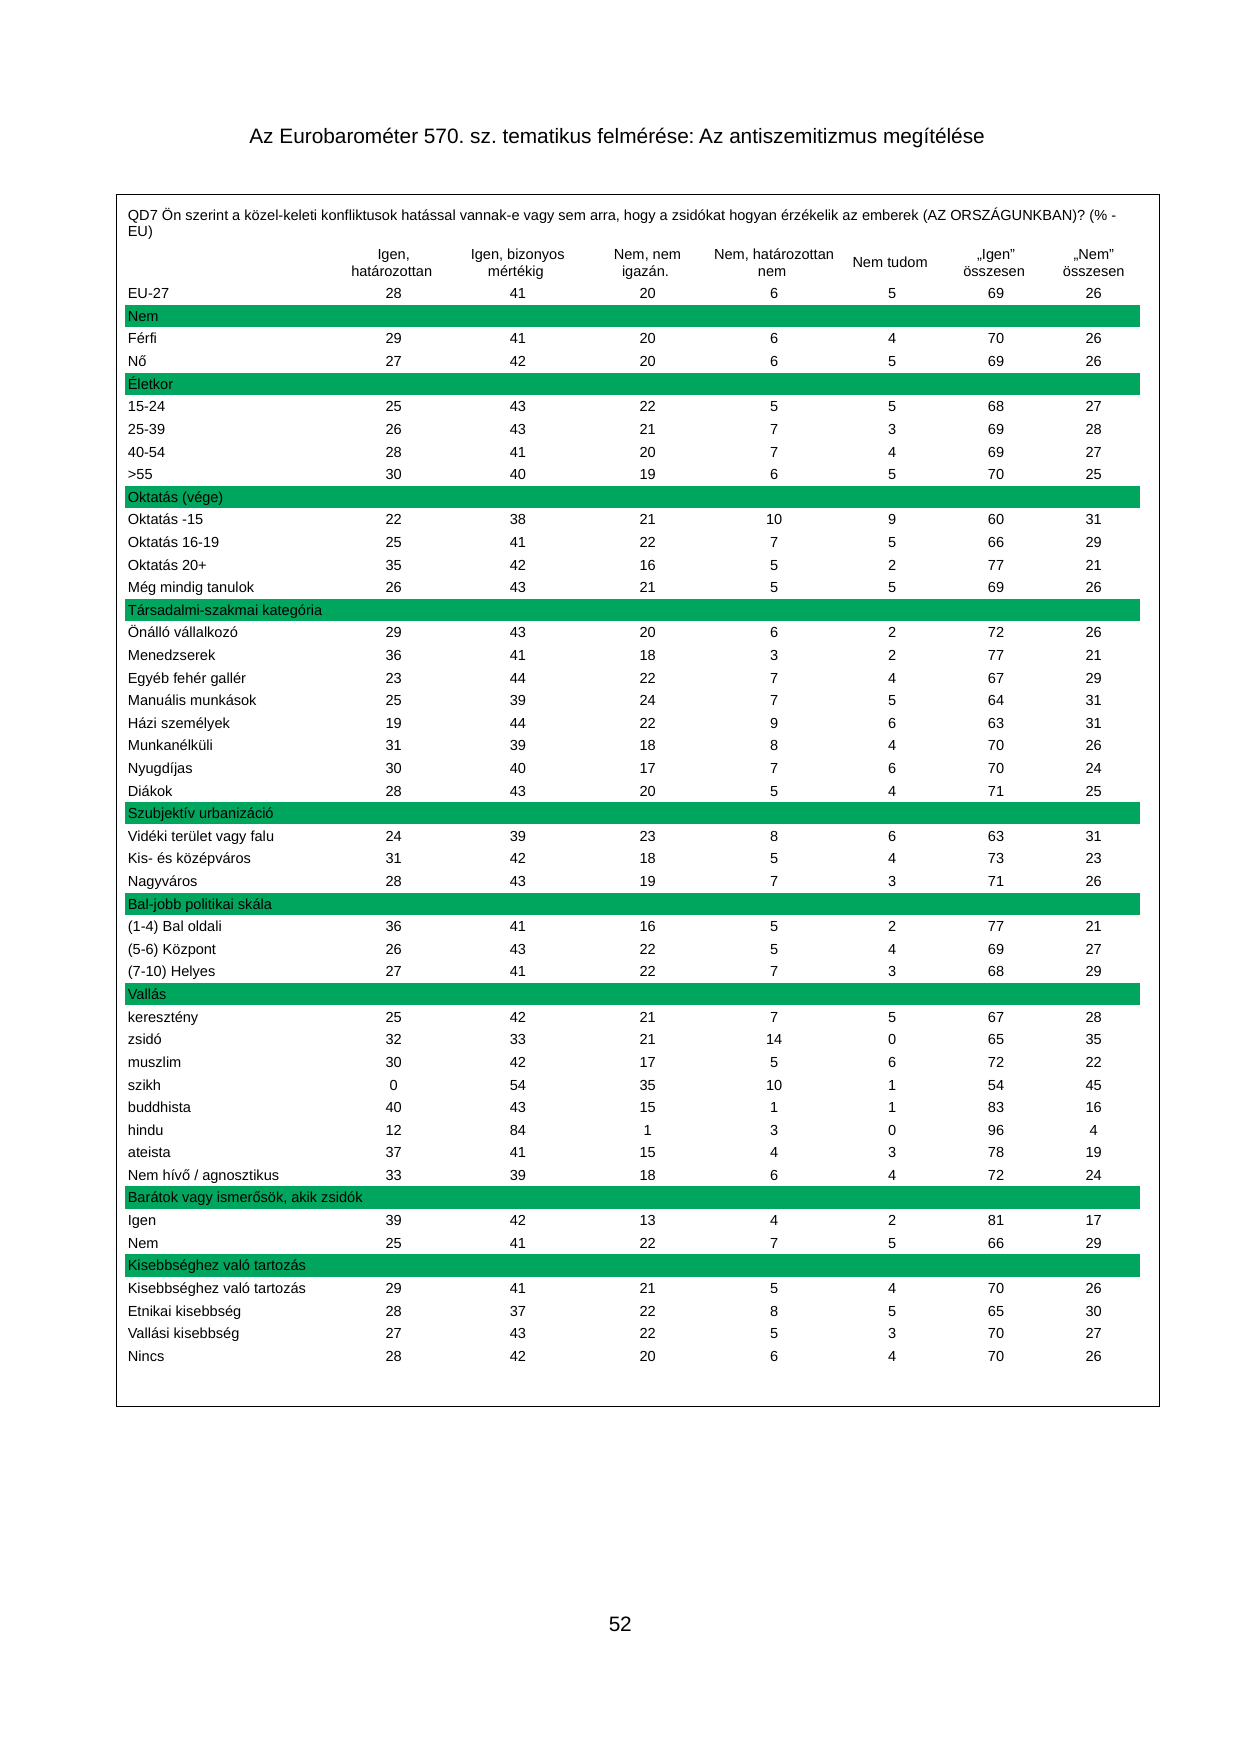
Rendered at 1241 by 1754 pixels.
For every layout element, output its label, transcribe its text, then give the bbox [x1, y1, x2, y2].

table_cell 6 [709, 327, 839, 350]
table_cell 42 [450, 1051, 586, 1073]
table_cell Nem [125, 305, 1140, 327]
table_cell 18 [586, 734, 709, 757]
table_cell 22 [586, 960, 709, 983]
table_cell 40-54 [125, 440, 337, 463]
table_cell 18 [586, 847, 709, 870]
table_cell 41 [450, 531, 586, 553]
table_cell (1-4) Bal oldali [125, 915, 337, 938]
table_cell 21 [1047, 553, 1140, 576]
table_cell Oktatás (vége) [125, 486, 1140, 508]
table_cell 40 [337, 1096, 450, 1118]
table_cell 24 [1047, 1164, 1140, 1186]
table_cell 39 [450, 689, 586, 712]
table_cell 20 [586, 1345, 709, 1367]
table_cell szikh [125, 1073, 337, 1096]
table_cell Vallás [125, 983, 1140, 1005]
table_cell 5 [839, 282, 945, 305]
table_cell Oktatás -15 [125, 508, 337, 531]
table_cell [125, 243, 337, 282]
table_cell 22 [337, 508, 450, 531]
table_cell 26 [1047, 621, 1140, 644]
table_cell 72 [945, 1051, 1047, 1073]
table_cell ateista [125, 1141, 337, 1164]
table_cell 22 [586, 666, 709, 689]
table_cell 42 [450, 1345, 586, 1367]
table_cell 28 [337, 282, 450, 305]
table_cell 9 [709, 712, 839, 734]
table_cell 41 [450, 644, 586, 666]
table_cell 69 [945, 282, 1047, 305]
table_cell 41 [450, 282, 586, 305]
table_cell 7 [709, 418, 839, 440]
table_cell 6 [839, 1051, 945, 1073]
table_cell 25 [1047, 779, 1140, 802]
table_cell 10 [709, 1073, 839, 1096]
table_cell 5 [839, 1299, 945, 1322]
table_cell 5 [709, 553, 839, 576]
table_cell 41 [450, 960, 586, 983]
table_cell 30 [337, 757, 450, 779]
table_cell 12 [337, 1119, 450, 1141]
table_cell EU-27 [125, 282, 337, 305]
table_cell 41 [450, 1231, 586, 1254]
table_cell 21 [1047, 915, 1140, 938]
table_cell 15 [586, 1096, 709, 1118]
table_cell 5 [839, 395, 945, 418]
table_cell 41 [450, 915, 586, 938]
table_cell 42 [450, 847, 586, 870]
table_cell 27 [1047, 938, 1140, 960]
table_cell 41 [450, 440, 586, 463]
table_cell 78 [945, 1141, 1047, 1164]
table_cell 29 [337, 327, 450, 350]
table_cell 37 [450, 1299, 586, 1322]
table_cell Igen, határozottan [337, 243, 450, 282]
table_cell 84 [450, 1119, 586, 1141]
table_cell 43 [450, 576, 586, 598]
table_cell Társadalmi-szakmai kategória [125, 599, 1140, 621]
table_cell 66 [945, 1231, 1047, 1254]
table_cell Vallási kisebbség [125, 1322, 337, 1344]
table_cell 5 [839, 463, 945, 486]
table_cell 3 [709, 644, 839, 666]
table_cell 43 [450, 938, 586, 960]
table_cell 42 [450, 1005, 586, 1028]
table_cell 29 [337, 621, 450, 644]
table_cell 5 [709, 395, 839, 418]
table_cell 6 [839, 712, 945, 734]
table_cell 8 [709, 825, 839, 847]
table_cell 4 [839, 327, 945, 350]
table_cell 3 [709, 1119, 839, 1141]
table_cell 66 [945, 531, 1047, 553]
table_cell 24 [586, 689, 709, 712]
table_cell 26 [1047, 576, 1140, 598]
table_cell 43 [450, 1322, 586, 1344]
table_cell 21 [586, 576, 709, 598]
table_cell 31 [1047, 825, 1140, 847]
table_cell 81 [945, 1209, 1047, 1231]
table_cell 44 [450, 712, 586, 734]
table_cell 63 [945, 712, 1047, 734]
table_cell 5 [709, 779, 839, 802]
table_cell 83 [945, 1096, 1047, 1118]
table_cell 2 [839, 621, 945, 644]
table_cell 37 [337, 1141, 450, 1164]
table_cell 2 [839, 553, 945, 576]
table_cell 17 [586, 757, 709, 779]
table_cell 4 [839, 734, 945, 757]
table_cell Még mindig tanulok [125, 576, 337, 598]
table_cell 5 [839, 1005, 945, 1028]
table_cell 3 [839, 870, 945, 892]
table_cell 26 [1047, 350, 1140, 372]
table_cell Életkor [125, 373, 1140, 395]
table_cell Nem, határozottan nem [709, 243, 839, 282]
table_cell 29 [1047, 531, 1140, 553]
table_cell 4 [839, 938, 945, 960]
table_cell 1 [709, 1096, 839, 1118]
table_cell 7 [709, 666, 839, 689]
table_cell 21 [586, 1277, 709, 1299]
table_cell 22 [586, 1231, 709, 1254]
table_cell 70 [945, 1322, 1047, 1344]
table_cell 77 [945, 644, 1047, 666]
table_cell 31 [337, 734, 450, 757]
table_cell 77 [945, 553, 1047, 576]
table_cell 8 [709, 734, 839, 757]
table_cell 5 [709, 847, 839, 870]
table_cell 17 [586, 1051, 709, 1073]
table_cell hindu [125, 1119, 337, 1141]
table_cell 69 [945, 418, 1047, 440]
table_cell 25 [337, 531, 450, 553]
table_cell 29 [1047, 960, 1140, 983]
table_cell Vidéki terület vagy falu [125, 825, 337, 847]
table_header QD7 Ön szerint a közel-keleti konfliktusok hatással vannak-e vagy sem arra, hogy a zsidókat hogyan érzékelik az emberek (AZ ORSZÁGUNKBAN)? (% - EU) [125, 203, 1140, 243]
table_cell 6 [709, 1345, 839, 1367]
table_cell Kisebbséghez való tartozás [125, 1277, 337, 1299]
table_cell 6 [709, 1164, 839, 1186]
table_cell 7 [709, 1005, 839, 1028]
table_cell 27 [1047, 1322, 1140, 1344]
table_cell keresztény [125, 1005, 337, 1028]
table_cell 31 [1047, 712, 1140, 734]
table_cell 7 [709, 440, 839, 463]
table_cell Oktatás 16-19 [125, 531, 337, 553]
table_cell 4 [839, 847, 945, 870]
table_cell 22 [586, 712, 709, 734]
table_cell 27 [337, 960, 450, 983]
table_cell 70 [945, 327, 1047, 350]
table_cell 1 [839, 1096, 945, 1118]
table_cell 28 [1047, 1005, 1140, 1028]
table_cell 25 [337, 1231, 450, 1254]
table_cell 96 [945, 1119, 1047, 1141]
table_cell Etnikai kisebbség [125, 1299, 337, 1322]
table_cell 41 [450, 1277, 586, 1299]
table_cell 19 [1047, 1141, 1140, 1164]
table_cell 5 [839, 1231, 945, 1254]
table_cell 4 [839, 779, 945, 802]
table_cell 4 [839, 1277, 945, 1299]
table_cell 65 [945, 1028, 1047, 1051]
table_cell 6 [839, 825, 945, 847]
table_cell 4 [839, 666, 945, 689]
table_cell 63 [945, 825, 1047, 847]
table_cell 26 [1047, 870, 1140, 892]
table_cell Oktatás 20+ [125, 553, 337, 576]
table_cell >55 [125, 463, 337, 486]
table_cell 3 [839, 960, 945, 983]
table_cell 2 [839, 644, 945, 666]
table_cell 21 [586, 1005, 709, 1028]
table_cell 67 [945, 1005, 1047, 1028]
table_cell 19 [337, 712, 450, 734]
table_cell Házi személyek [125, 712, 337, 734]
table_cell Menedzserek [125, 644, 337, 666]
table_cell 20 [586, 440, 709, 463]
table_cell 24 [1047, 757, 1140, 779]
table_cell 77 [945, 915, 1047, 938]
table_cell Nyugdíjas [125, 757, 337, 779]
table_cell Szubjektív urbanizáció [125, 802, 1140, 824]
table_cell 2 [839, 915, 945, 938]
table_cell 29 [337, 1277, 450, 1299]
table_cell 6 [709, 350, 839, 372]
table_cell 36 [337, 915, 450, 938]
table_cell 18 [586, 644, 709, 666]
table_cell 22 [1047, 1051, 1140, 1073]
table_cell 26 [337, 418, 450, 440]
table_cell 26 [337, 576, 450, 598]
table_cell Nő [125, 350, 337, 372]
table_cell 5 [709, 1322, 839, 1344]
table_cell 35 [1047, 1028, 1140, 1051]
table_cell 26 [1047, 327, 1140, 350]
table_cell 45 [1047, 1073, 1140, 1096]
table_cell 5 [709, 915, 839, 938]
table_cell 25 [337, 689, 450, 712]
table_cell Nincs [125, 1345, 337, 1367]
table_cell 20 [586, 621, 709, 644]
table_cell 31 [337, 847, 450, 870]
table_cell „Nem” összesen [1047, 243, 1140, 282]
table_cell Igen, bizonyos mértékig [450, 243, 586, 282]
table_cell 0 [337, 1073, 450, 1096]
table_cell 30 [337, 1051, 450, 1073]
table_cell 69 [945, 350, 1047, 372]
table_cell 1 [586, 1119, 709, 1141]
table_cell 19 [586, 463, 709, 486]
table_cell 22 [586, 1322, 709, 1344]
table_cell 38 [450, 508, 586, 531]
table_cell Férfi [125, 327, 337, 350]
table_cell 43 [450, 779, 586, 802]
table_cell 7 [709, 1231, 839, 1254]
table_cell 35 [337, 553, 450, 576]
table_cell (7-10) Helyes [125, 960, 337, 983]
table_cell 9 [839, 508, 945, 531]
table_cell Nem [125, 1231, 337, 1254]
table_cell 72 [945, 621, 1047, 644]
table_cell 7 [709, 757, 839, 779]
table_cell 32 [337, 1028, 450, 1051]
table_cell 41 [450, 1141, 586, 1164]
table_cell 0 [839, 1028, 945, 1051]
table_cell 43 [450, 395, 586, 418]
table_cell 28 [337, 870, 450, 892]
table_cell 28 [337, 440, 450, 463]
table_cell 2 [839, 1209, 945, 1231]
table_cell zsidó [125, 1028, 337, 1051]
table_cell 4 [1047, 1119, 1140, 1141]
table_cell 6 [709, 463, 839, 486]
table_cell 64 [945, 689, 1047, 712]
table_cell 68 [945, 395, 1047, 418]
table_cell 54 [450, 1073, 586, 1096]
table_cell 23 [586, 825, 709, 847]
table_cell buddhista [125, 1096, 337, 1118]
table_cell 30 [337, 463, 450, 486]
table_cell 65 [945, 1299, 1047, 1322]
table_cell Nagyváros [125, 870, 337, 892]
table_cell Barátok vagy ismerősök, akik zsidók [125, 1186, 1140, 1209]
table_cell 28 [1047, 418, 1140, 440]
table_cell Nem hívő / agnosztikus [125, 1164, 337, 1186]
table_cell Bal-jobb politikai skála [125, 893, 1140, 915]
table_cell 70 [945, 734, 1047, 757]
table_cell 69 [945, 576, 1047, 598]
table_cell 5 [839, 576, 945, 598]
table_cell „Igen” összesen [945, 243, 1047, 282]
table_cell 23 [1047, 847, 1140, 870]
table_cell 16 [586, 553, 709, 576]
table_cell 16 [586, 915, 709, 938]
table_cell 1 [839, 1073, 945, 1096]
table_cell Diákok [125, 779, 337, 802]
table_cell 41 [450, 327, 586, 350]
table_cell Nem tudom [839, 243, 945, 282]
table_cell Igen [125, 1209, 337, 1231]
table_cell 27 [1047, 440, 1140, 463]
table_cell 24 [337, 825, 450, 847]
table_cell (5-6) Központ [125, 938, 337, 960]
table_cell 67 [945, 666, 1047, 689]
table_cell 29 [1047, 666, 1140, 689]
table_cell 7 [709, 531, 839, 553]
table_cell 33 [450, 1028, 586, 1051]
table_cell 25 [337, 395, 450, 418]
table_cell 21 [586, 418, 709, 440]
table_cell 73 [945, 847, 1047, 870]
table_cell Önálló vállalkozó [125, 621, 337, 644]
table_cell 36 [337, 644, 450, 666]
table_cell 33 [337, 1164, 450, 1186]
table_cell 6 [839, 757, 945, 779]
table_cell 22 [586, 395, 709, 418]
table_cell 42 [450, 553, 586, 576]
table_cell 20 [586, 779, 709, 802]
table_cell 44 [450, 666, 586, 689]
table_cell 15 [586, 1141, 709, 1164]
table_cell 21 [586, 508, 709, 531]
table_cell 7 [709, 689, 839, 712]
table_cell 10 [709, 508, 839, 531]
table_cell 27 [337, 1322, 450, 1344]
table_cell 60 [945, 508, 1047, 531]
table_cell 54 [945, 1073, 1047, 1096]
table_cell 5 [709, 576, 839, 598]
table_cell 69 [945, 440, 1047, 463]
table_cell 35 [586, 1073, 709, 1096]
table_cell 42 [450, 1209, 586, 1231]
table_cell 25 [337, 1005, 450, 1028]
table_cell 3 [839, 418, 945, 440]
table_cell 31 [1047, 508, 1140, 531]
table_cell 43 [450, 418, 586, 440]
table_cell 25-39 [125, 418, 337, 440]
table_cell 31 [1047, 689, 1140, 712]
table_cell 28 [337, 779, 450, 802]
table_cell 43 [450, 1096, 586, 1118]
table_cell 5 [709, 938, 839, 960]
table_cell 28 [337, 1299, 450, 1322]
table_cell 25 [1047, 463, 1140, 486]
table_cell 71 [945, 870, 1047, 892]
table_cell 43 [450, 870, 586, 892]
table_cell 14 [709, 1028, 839, 1051]
table_cell 4 [839, 1164, 945, 1186]
table_cell Munkanélküli [125, 734, 337, 757]
table_cell 69 [945, 938, 1047, 960]
table_cell 5 [839, 531, 945, 553]
table_cell muszlim [125, 1051, 337, 1073]
table_cell 6 [709, 282, 839, 305]
table_cell 39 [450, 825, 586, 847]
table_cell 5 [709, 1277, 839, 1299]
table_cell 21 [586, 1028, 709, 1051]
table_cell 19 [586, 870, 709, 892]
table_cell 21 [1047, 644, 1140, 666]
table_cell 18 [586, 1164, 709, 1186]
table_cell 72 [945, 1164, 1047, 1186]
table_cell 22 [586, 531, 709, 553]
table_cell 20 [586, 350, 709, 372]
table_cell 39 [450, 734, 586, 757]
table_cell Kis- és középváros [125, 847, 337, 870]
table_cell 26 [337, 938, 450, 960]
table_cell 5 [839, 350, 945, 372]
table_cell 68 [945, 960, 1047, 983]
table_cell 4 [839, 440, 945, 463]
table_cell 20 [586, 327, 709, 350]
table_cell 8 [709, 1299, 839, 1322]
table_cell 40 [450, 463, 586, 486]
table_cell Egyéb fehér gallér [125, 666, 337, 689]
table_cell 26 [1047, 282, 1140, 305]
table_cell 70 [945, 463, 1047, 486]
table_cell 6 [709, 621, 839, 644]
table_cell 42 [450, 350, 586, 372]
table_cell 16 [1047, 1096, 1140, 1118]
table_cell 70 [945, 1345, 1047, 1367]
table_cell 15-24 [125, 395, 337, 418]
table_cell 27 [1047, 395, 1140, 418]
table_cell 30 [1047, 1299, 1140, 1322]
table_cell 22 [586, 1299, 709, 1322]
table_cell 0 [839, 1119, 945, 1141]
table_cell 27 [337, 350, 450, 372]
table_cell 22 [586, 938, 709, 960]
table_cell 43 [450, 621, 586, 644]
table_cell 70 [945, 757, 1047, 779]
table_cell 4 [709, 1209, 839, 1231]
table_cell 4 [709, 1141, 839, 1164]
table_cell 39 [337, 1209, 450, 1231]
table_cell 23 [337, 666, 450, 689]
table_cell Nem, nem igazán. [586, 243, 709, 282]
table_cell 17 [1047, 1209, 1140, 1231]
table_cell 39 [450, 1164, 586, 1186]
table_cell 40 [450, 757, 586, 779]
table_cell 3 [839, 1322, 945, 1344]
table_cell 5 [839, 689, 945, 712]
table_cell 26 [1047, 1345, 1140, 1367]
table_cell 7 [709, 870, 839, 892]
table_cell 29 [1047, 1231, 1140, 1254]
table_cell 3 [839, 1141, 945, 1164]
table_cell 4 [839, 1345, 945, 1367]
table_cell 70 [945, 1277, 1047, 1299]
table_cell 26 [1047, 1277, 1140, 1299]
table_cell Manuális munkások [125, 689, 337, 712]
table_cell Kisebbséghez való tartozás [125, 1254, 1140, 1277]
table_cell 5 [709, 1051, 839, 1073]
table_cell 13 [586, 1209, 709, 1231]
table_cell 71 [945, 779, 1047, 802]
table_cell 20 [586, 282, 709, 305]
table_cell 28 [337, 1345, 450, 1367]
table_cell 26 [1047, 734, 1140, 757]
table_cell 7 [709, 960, 839, 983]
